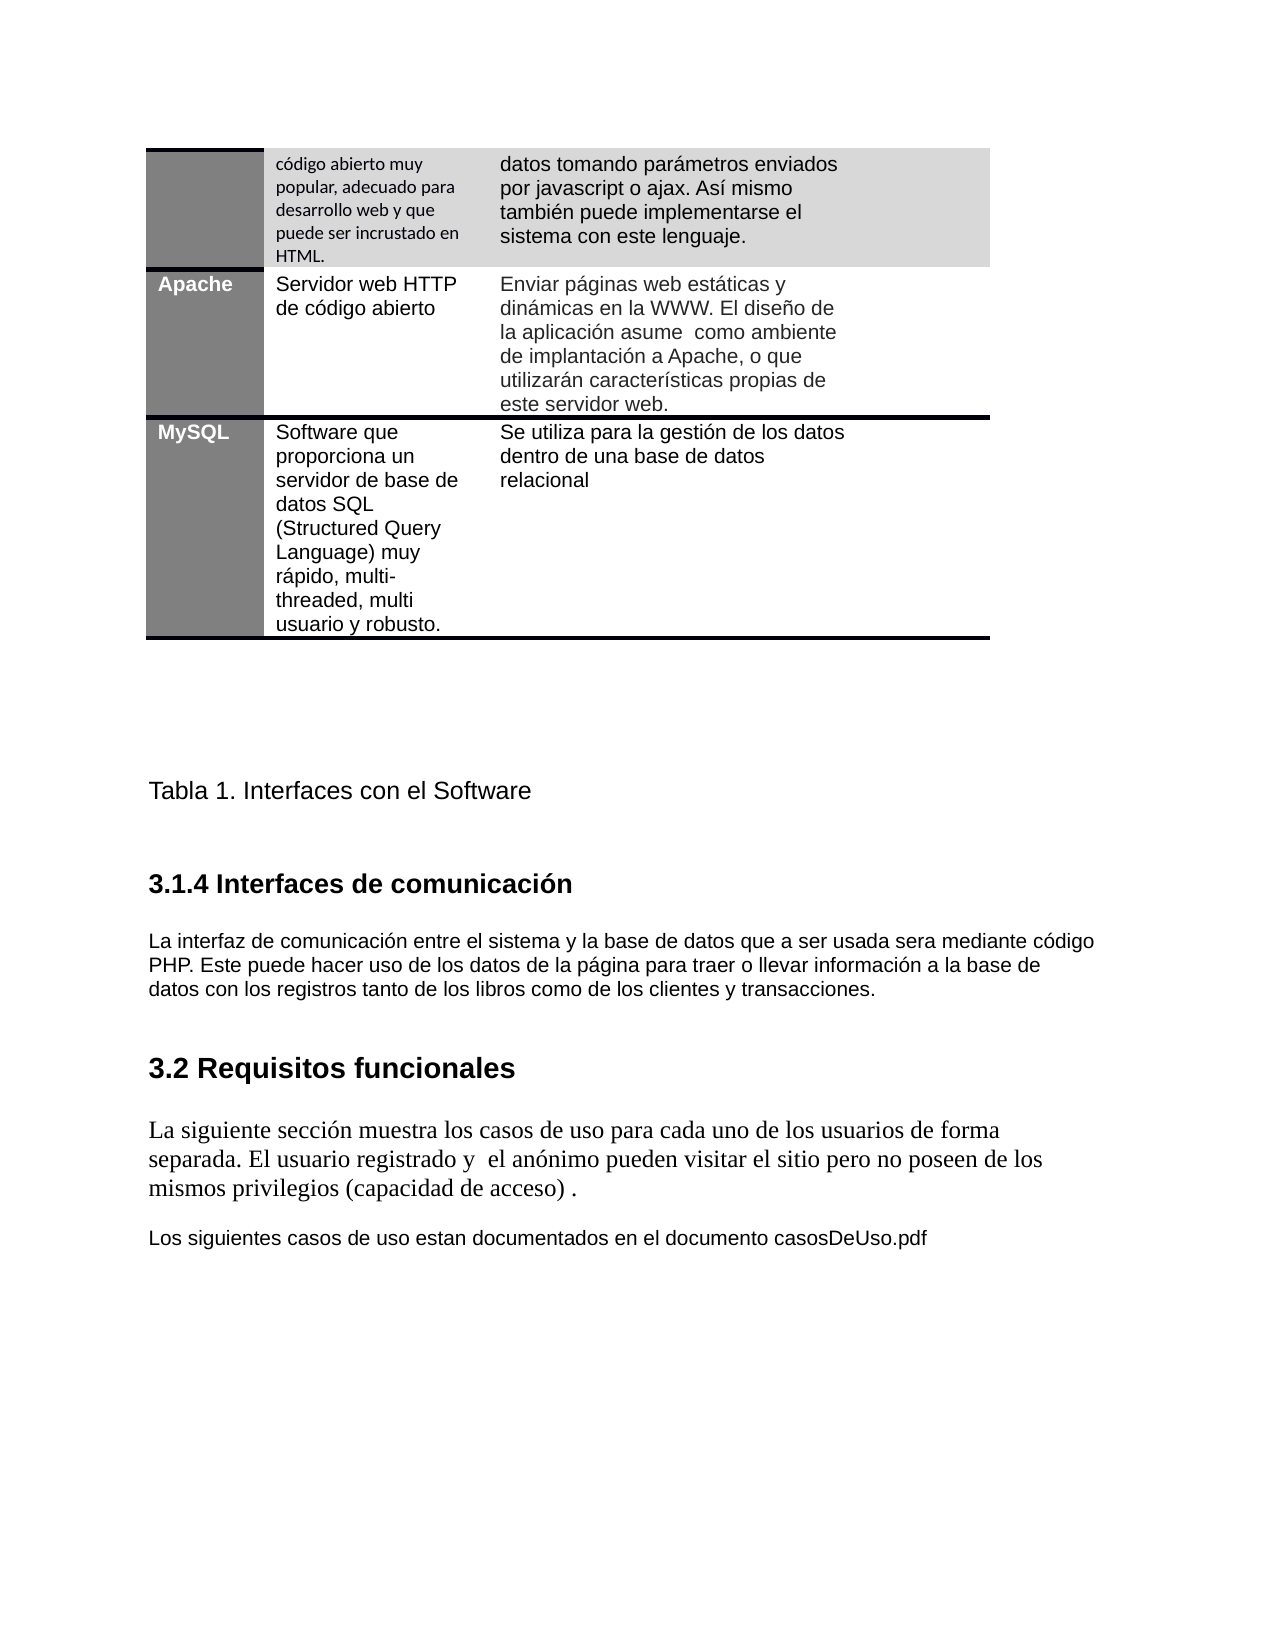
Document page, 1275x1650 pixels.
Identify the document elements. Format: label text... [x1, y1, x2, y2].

table_cell Servidor web HTTP de código abierto [264, 267, 489, 415]
text La siguiente sección muestra los casos de uso para cada uno de los usuarios de forma separada. El usuario registrado y el anónimo pueden visitar el sitio pero no poseen de los mismos privilegios (capacidad de acceso) . [148, 1115, 1098, 1201]
table_cell datos tomando parámetros enviados por javascript o ajax. Así mismo también puede implementarse el sistema con este lenguaje. [489, 148, 861, 267]
table_cell código abierto muy popular, adecuado para desarrollo web y que puede ser incrustado en HTML. [264, 148, 489, 267]
table_cell Enviar páginas web estáticas y dinámicas en la WWW. El diseño de la aplicación asume como ambiente de implantación a Apache, o que utilizarán características propias de este servidor web. [489, 267, 861, 415]
table_cell Apache [146, 272, 264, 415]
table_cell [861, 420, 990, 636]
text Tabla 1. Interfaces con el Software [148, 776, 1098, 805]
table_cell MySQL [146, 420, 264, 636]
text Los siguientes casos de uso estan documentados en el documento casosDeUso.pdf [148, 1225, 1098, 1249]
table_cell Se utiliza para la gestión de los datos dentro de una base de datos relacional [489, 420, 861, 636]
table_cell [146, 152, 264, 267]
table_cell Software que proporciona un servidor de base de datos SQL (Structured Query Language) muy rápido, multi-threaded, multi usuario y robusto. [264, 420, 489, 636]
subtitle 3.2 Requisitos funcionales [148, 1051, 1098, 1085]
table_cell [861, 148, 990, 267]
text La interfaz de comunicación entre el sistema y la base de datos que a ser usada sera mediante código PHP. Este puede hacer uso de los datos de la página para traer o llevar información a la base de datos con los registros tanto de los libros como de los clientes y transacciones. [148, 929, 1098, 1001]
table_cell [861, 267, 990, 415]
subtitle 3.1.4 Interfaces de comunicación [148, 868, 1098, 899]
